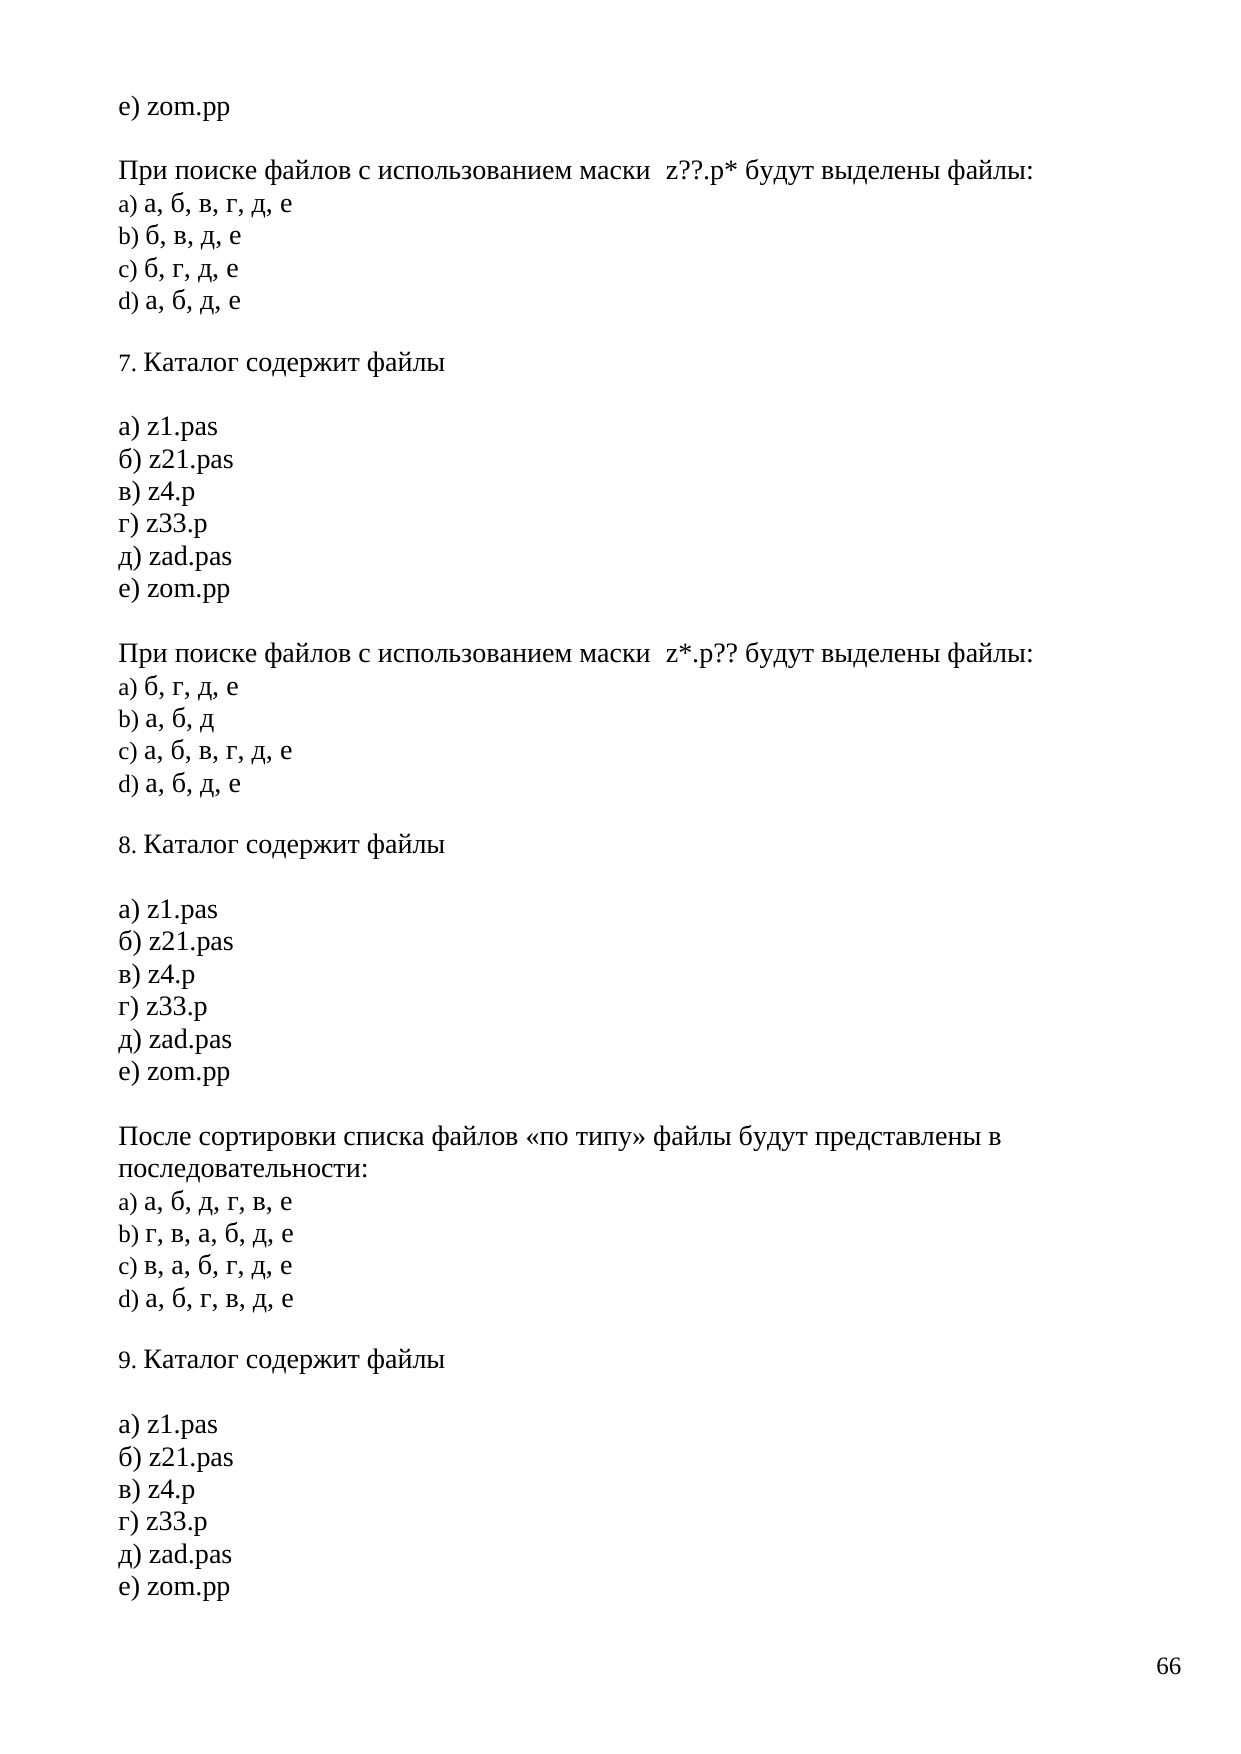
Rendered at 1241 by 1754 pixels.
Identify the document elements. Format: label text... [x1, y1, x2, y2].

text 9. Каталог содержит файлы а) z1.pas б) z21.pas в) z4.p г) z33.p д) zad.pas е) zom.pp [118, 1342, 1181, 1634]
text 7. Каталог содержит файлы а) z1.pas б) z21.pas в) z4.p г) z33.p д) zad.pas е) zom.pp При поиске файлов с использованием маски z*.p?? будут выделены файлы: a) б, г, д, е b) а, б, д c) а, б, в, г, д, е d) а, б, д, е [118, 344, 1181, 798]
text 8. Каталог содержит файлы а) z1.pas б) z21.pas в) z4.p г) z33.p д) zad.pas е) zom.pp После сортировки списка файлов «по типу» файлы будут представлены в последовательности: a) а, б, д, г, в, е b) г, в, а, б, д, е c) в, а, б, г, д, е d) а, б, г, в, д, е [118, 827, 1181, 1313]
text е) zom.pp При поиске файлов с использованием маски z??.p* будут выделены файлы: a) а, б, в, г, д, е b) б, в, д, е c) б, г, д, е d) а, б, д, е [118, 89, 1181, 315]
